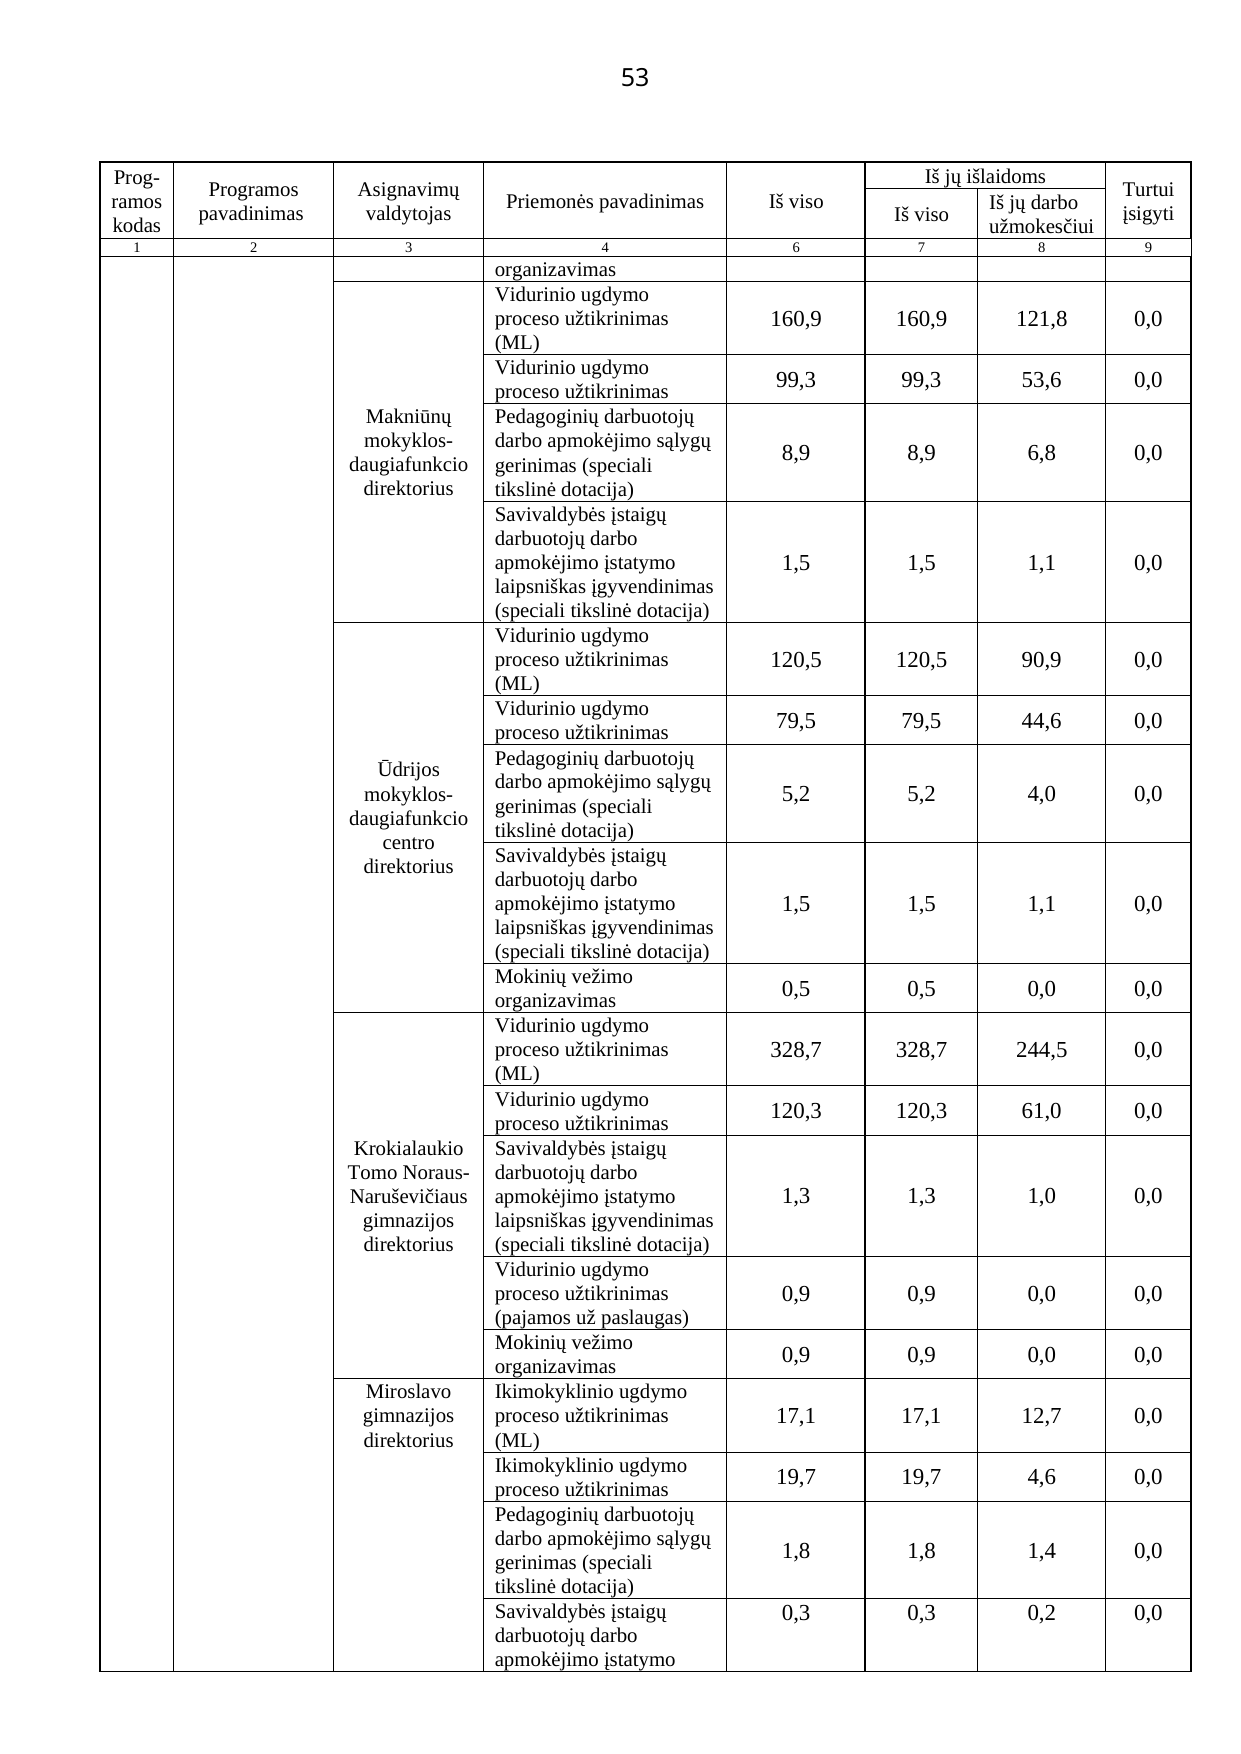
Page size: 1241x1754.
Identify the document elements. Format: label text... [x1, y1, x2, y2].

table_cell 0,0 [1106, 404, 1190, 501]
table_cell 120,3 [866, 1086, 977, 1134]
table_cell Savivaldybės įstaigų darbuotojų darbo apmokėjimo įstatymo laipsniškas įgyvendinimas (speciali tikslinė dotacija) [484, 502, 726, 622]
table_cell 160,9 [866, 282, 977, 354]
table_cell Pedagoginių darbuotojų darbo apmokėjimo sąlygų gerinimas (speciali tikslinė dotacija) [484, 404, 726, 501]
table_cell 0,0 [978, 964, 1105, 1012]
table_cell 1,1 [978, 843, 1105, 963]
table_cell 0,0 [1106, 1379, 1190, 1452]
table_cell Vidurinio ugdymo proceso užtikrinimas (ML) [484, 623, 726, 695]
table_cell Mokinių vežimo organizavimas [484, 1330, 726, 1378]
table_cell [174, 257, 333, 1671]
table_cell Pedagoginių darbuotojų darbo apmokėjimo sąlygų gerinimas (speciali tikslinė dotacija) [484, 745, 726, 842]
table_cell 121,8 [978, 282, 1105, 354]
table_cell 1 [101, 239, 173, 256]
table_cell 6,8 [978, 404, 1105, 501]
table_cell Krokialaukio Tomo Noraus-Naruševičiaus gimnazijos direktorius [334, 1013, 483, 1378]
table_cell 160,9 [727, 282, 864, 354]
table_cell [1106, 257, 1190, 281]
table_cell [727, 257, 864, 281]
table_header Asignavimų valdytojas [334, 163, 483, 238]
table_cell Miroslavo gimnazijos direktorius [334, 1379, 483, 1671]
table_header Iš jų išlaidoms [866, 163, 1105, 188]
table_cell 53,6 [978, 355, 1105, 403]
table_cell 4 [484, 239, 726, 256]
table_cell [101, 257, 173, 1671]
table_cell 0,0 [1106, 1599, 1190, 1671]
table_cell 99,3 [727, 355, 864, 403]
table_cell 0,2 [978, 1599, 1105, 1671]
table_cell 244,5 [978, 1013, 1105, 1085]
table_cell 1,5 [727, 502, 864, 622]
table_cell [978, 257, 1105, 281]
table_cell 0,0 [1106, 1013, 1190, 1085]
table_cell 0,9 [866, 1257, 977, 1329]
table_cell 19,7 [727, 1453, 864, 1501]
table_cell 0,0 [1106, 1330, 1190, 1378]
table_cell 0,0 [978, 1330, 1105, 1378]
table_header Turtui įsigyti [1106, 163, 1190, 238]
table_cell Vidurinio ugdymo proceso užtikrinimas (ML) [484, 1013, 726, 1085]
table_cell 0,0 [978, 1257, 1105, 1329]
table_cell 328,7 [727, 1013, 864, 1085]
table_cell 0,0 [1106, 1453, 1190, 1501]
table_cell 2 [174, 239, 333, 256]
table_cell Ikimokyklinio ugdymo proceso užtikrinimas [484, 1453, 726, 1501]
table_cell 19,7 [866, 1453, 977, 1501]
table_cell 1,5 [866, 502, 977, 622]
table_cell 0,9 [866, 1330, 977, 1378]
table_cell 120,5 [866, 623, 977, 695]
table_cell 99,3 [866, 355, 977, 403]
table_cell Vidurinio ugdymo proceso užtikrinimas [484, 1086, 726, 1134]
table_cell 79,5 [866, 696, 977, 744]
table_cell Ikimokyklinio ugdymo proceso užtikrinimas (ML) [484, 1379, 726, 1452]
table_cell 3 [334, 239, 483, 256]
table_cell 17,1 [727, 1379, 864, 1452]
table_cell Vidurinio ugdymo proceso užtikrinimas [484, 355, 726, 403]
table_cell 44,6 [978, 696, 1105, 744]
table_cell 0,0 [1106, 1136, 1190, 1256]
table_cell 0,0 [1106, 623, 1190, 695]
table_header Prog-ramos kodas [101, 163, 173, 238]
table_cell 0,0 [1106, 1257, 1190, 1329]
table_cell Savivaldybės įstaigų darbuotojų darbo apmokėjimo įstatymo [484, 1599, 726, 1671]
table_cell 0,9 [727, 1330, 864, 1378]
table_cell 1,4 [978, 1502, 1105, 1598]
table_cell 17,1 [866, 1379, 977, 1452]
table_cell Mokinių vežimo organizavimas [484, 964, 726, 1012]
table_cell 6 [727, 239, 864, 256]
table_cell [866, 257, 977, 281]
table_cell 8 [978, 239, 1105, 256]
table_header Priemonės pavadinimas [484, 163, 726, 238]
table_header Iš viso [727, 163, 864, 238]
table_cell 0,0 [1106, 1502, 1190, 1598]
table_cell 61,0 [978, 1086, 1105, 1134]
table_cell Ūdrijos mokyklos-daugiafunkcio centro direktorius [334, 623, 483, 1012]
table_cell Vidurinio ugdymo proceso užtikrinimas (pajamos už paslaugas) [484, 1257, 726, 1329]
table_cell Vidurinio ugdymo proceso užtikrinimas (ML) [484, 282, 726, 354]
table_cell Vidurinio ugdymo proceso užtikrinimas [484, 696, 726, 744]
table_cell 0,0 [1106, 355, 1190, 403]
table_cell 0,5 [866, 964, 977, 1012]
table_cell 0,0 [1106, 502, 1190, 622]
table_cell 12,7 [978, 1379, 1105, 1452]
table_cell 7 [866, 239, 977, 256]
table_cell 1,3 [727, 1136, 864, 1256]
table_cell 0,0 [1106, 843, 1190, 963]
table_cell 120,3 [727, 1086, 864, 1134]
table_cell 90,9 [978, 623, 1105, 695]
table_header Programos pavadinimas [174, 163, 333, 238]
table_cell 0,0 [1106, 745, 1190, 842]
table_cell 120,5 [727, 623, 864, 695]
table_cell Savivaldybės įstaigų darbuotojų darbo apmokėjimo įstatymo laipsniškas įgyvendinimas (speciali tikslinė dotacija) [484, 843, 726, 963]
table_cell Pedagoginių darbuotojų darbo apmokėjimo sąlygų gerinimas (speciali tikslinė dotacija) [484, 1502, 726, 1598]
table_cell 1,5 [727, 843, 864, 963]
table_cell 1,5 [866, 843, 977, 963]
table_cell 0,0 [1106, 282, 1190, 354]
table_cell 1,8 [866, 1502, 977, 1598]
table_cell organizavimas [484, 257, 726, 281]
table_cell 328,7 [866, 1013, 977, 1085]
table_cell 1,8 [727, 1502, 864, 1598]
table_cell 5,2 [727, 745, 864, 842]
table_cell 0,0 [1106, 964, 1190, 1012]
table_cell 8,9 [727, 404, 864, 501]
table_cell Iš jų darbo užmokesčiui [978, 189, 1105, 238]
table_cell 4,6 [978, 1453, 1105, 1501]
table_cell 0,3 [727, 1599, 864, 1671]
table_cell 4,0 [978, 745, 1105, 842]
table_cell 79,5 [727, 696, 864, 744]
table_cell [334, 257, 483, 281]
table_cell 0,9 [727, 1257, 864, 1329]
table_cell 0,0 [1106, 696, 1190, 744]
table_cell 1,0 [978, 1136, 1105, 1256]
table_cell Iš viso [866, 189, 977, 238]
table_cell 5,2 [866, 745, 977, 842]
table_cell 0,3 [866, 1599, 977, 1671]
table_cell 0,5 [727, 964, 864, 1012]
table_cell 0,0 [1106, 1086, 1190, 1134]
table_cell 9 [1106, 239, 1191, 256]
table_cell 1,1 [978, 502, 1105, 622]
table_cell Savivaldybės įstaigų darbuotojų darbo apmokėjimo įstatymo laipsniškas įgyvendinimas (speciali tikslinė dotacija) [484, 1136, 726, 1256]
table_cell 8,9 [866, 404, 977, 501]
table_cell Makniūnų mokyklos-daugiafunkcio direktorius [334, 282, 483, 622]
table_cell 1,3 [866, 1136, 977, 1256]
